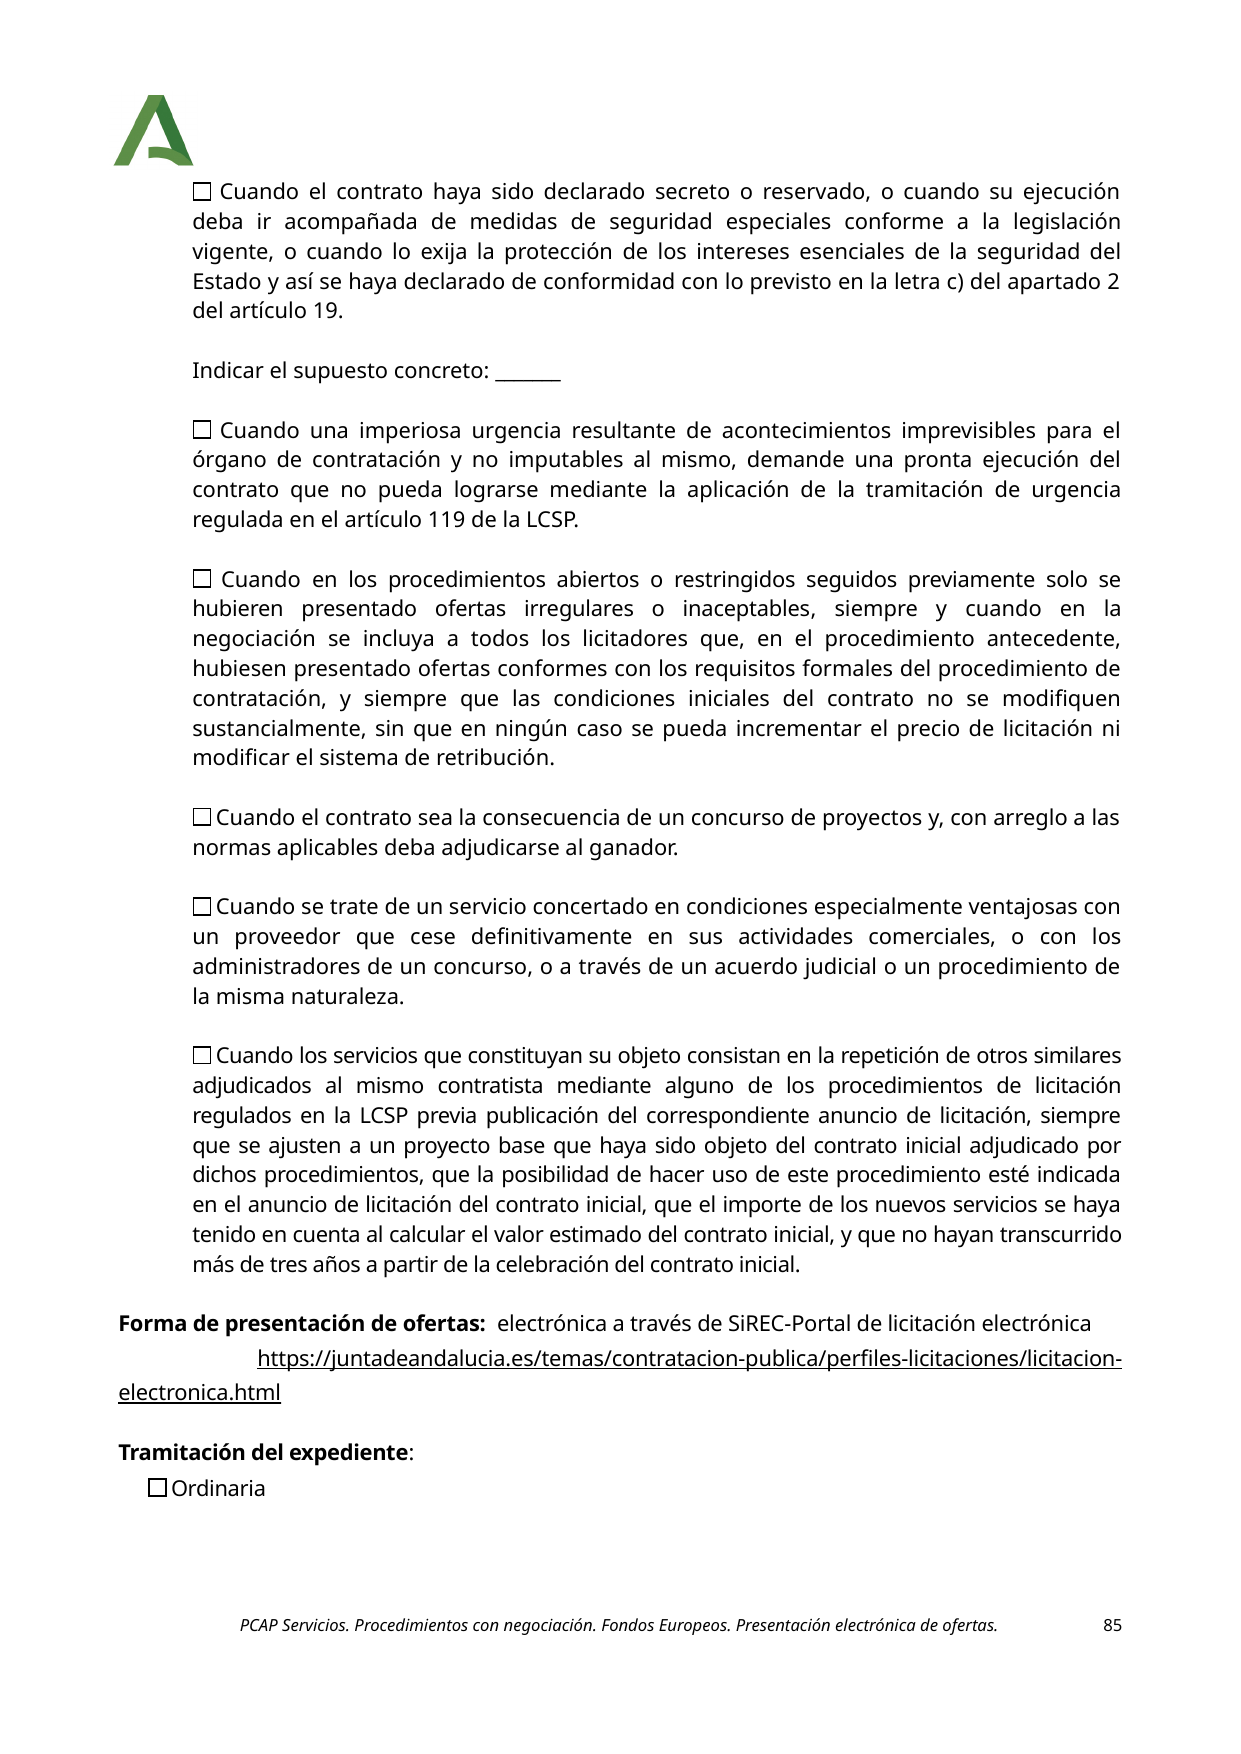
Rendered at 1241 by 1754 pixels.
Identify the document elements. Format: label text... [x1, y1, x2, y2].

text Forma de presentación de ofertas: electrónica a través de SiREC-Portal de licitación electrónica [118, 1308, 1122, 1338]
text Indicar el supuesto concreto: _______ [192, 355, 1122, 385]
text https://juntadeandalucia.es/temas/contratacion-publica/perfiles-licitaciones/licitacion-electronica.html [118, 1343, 1122, 1407]
text Cuando se trate de un servicio concertado en condiciones especialmente ventajosas con un proveedor que cese definitivamente en sus actividades comerciales, o con los administradores de un concurso, o a través de un acuerdo judicial o un procedimiento de la misma naturaleza. [192, 891, 1122, 1011]
text Cuando los servicios que constituyan su objeto consistan en la repetición de otros similares adjudicados al mismo contratista mediante alguno de los procedimientos de licitación regulados en la LCSP previa publicación del correspondiente anuncio de licitación, siempre que se ajusten a un proyecto base que haya sido objeto del contrato inicial adjudicado por dichos procedimientos, que la posibilidad de hacer uso de este procedimiento esté indicada en el anuncio de licitación del contrato inicial, que el importe de los nuevos servicios se haya tenido en cuenta al calcular el valor estimado del contrato inicial, y que no hayan transcurrido más de tres años a partir de la celebración del contrato inicial. [192, 1040, 1122, 1279]
text Cuando el contrato sea la consecuencia de un concurso de proyectos y, con arreglo a las normas aplicables deba adjudicarse al ganador. [192, 802, 1122, 862]
text Tramitación del expediente: [118, 1437, 1122, 1467]
text Cuando una imperiosa urgencia resultante de acontecimientos imprevisibles para el órgano de contratación y no imputables al mismo, demande una pronta ejecución del contrato que no pueda lograrse mediante la aplicación de la tramitación de urgencia regulada en el artículo 119 de la LCSP. [192, 415, 1122, 534]
picture [109, 91, 198, 170]
text Cuando en los procedimientos abiertos o restringidos seguidos previamente solo se hubieren presentado ofertas irregulares o inaceptables, siempre y cuando en la negociación se incluya a todos los licitadores que, en el procedimiento antecedente, hubiesen presentado ofertas conformes con los requisitos formales del procedimiento de contratación, y siempre que las condiciones iniciales del contrato no se modifiquen sustancialmente, sin que en ningún caso se pueda incrementar el precio de licitación ni modificar el sistema de retribución. [192, 564, 1122, 772]
text Ordinaria [148, 1473, 1122, 1502]
text Cuando el contrato haya sido declarado secreto o reservado, o cuando su ejecución deba ir acompañada de medidas de seguridad especiales conforme a la legislación vigente, o cuando lo exija la protección de los intereses esenciales de la seguridad del Estado y así se haya declarado de conformidad con lo previsto en la letra c) del apartado 2 del artículo 19. [192, 176, 1122, 325]
